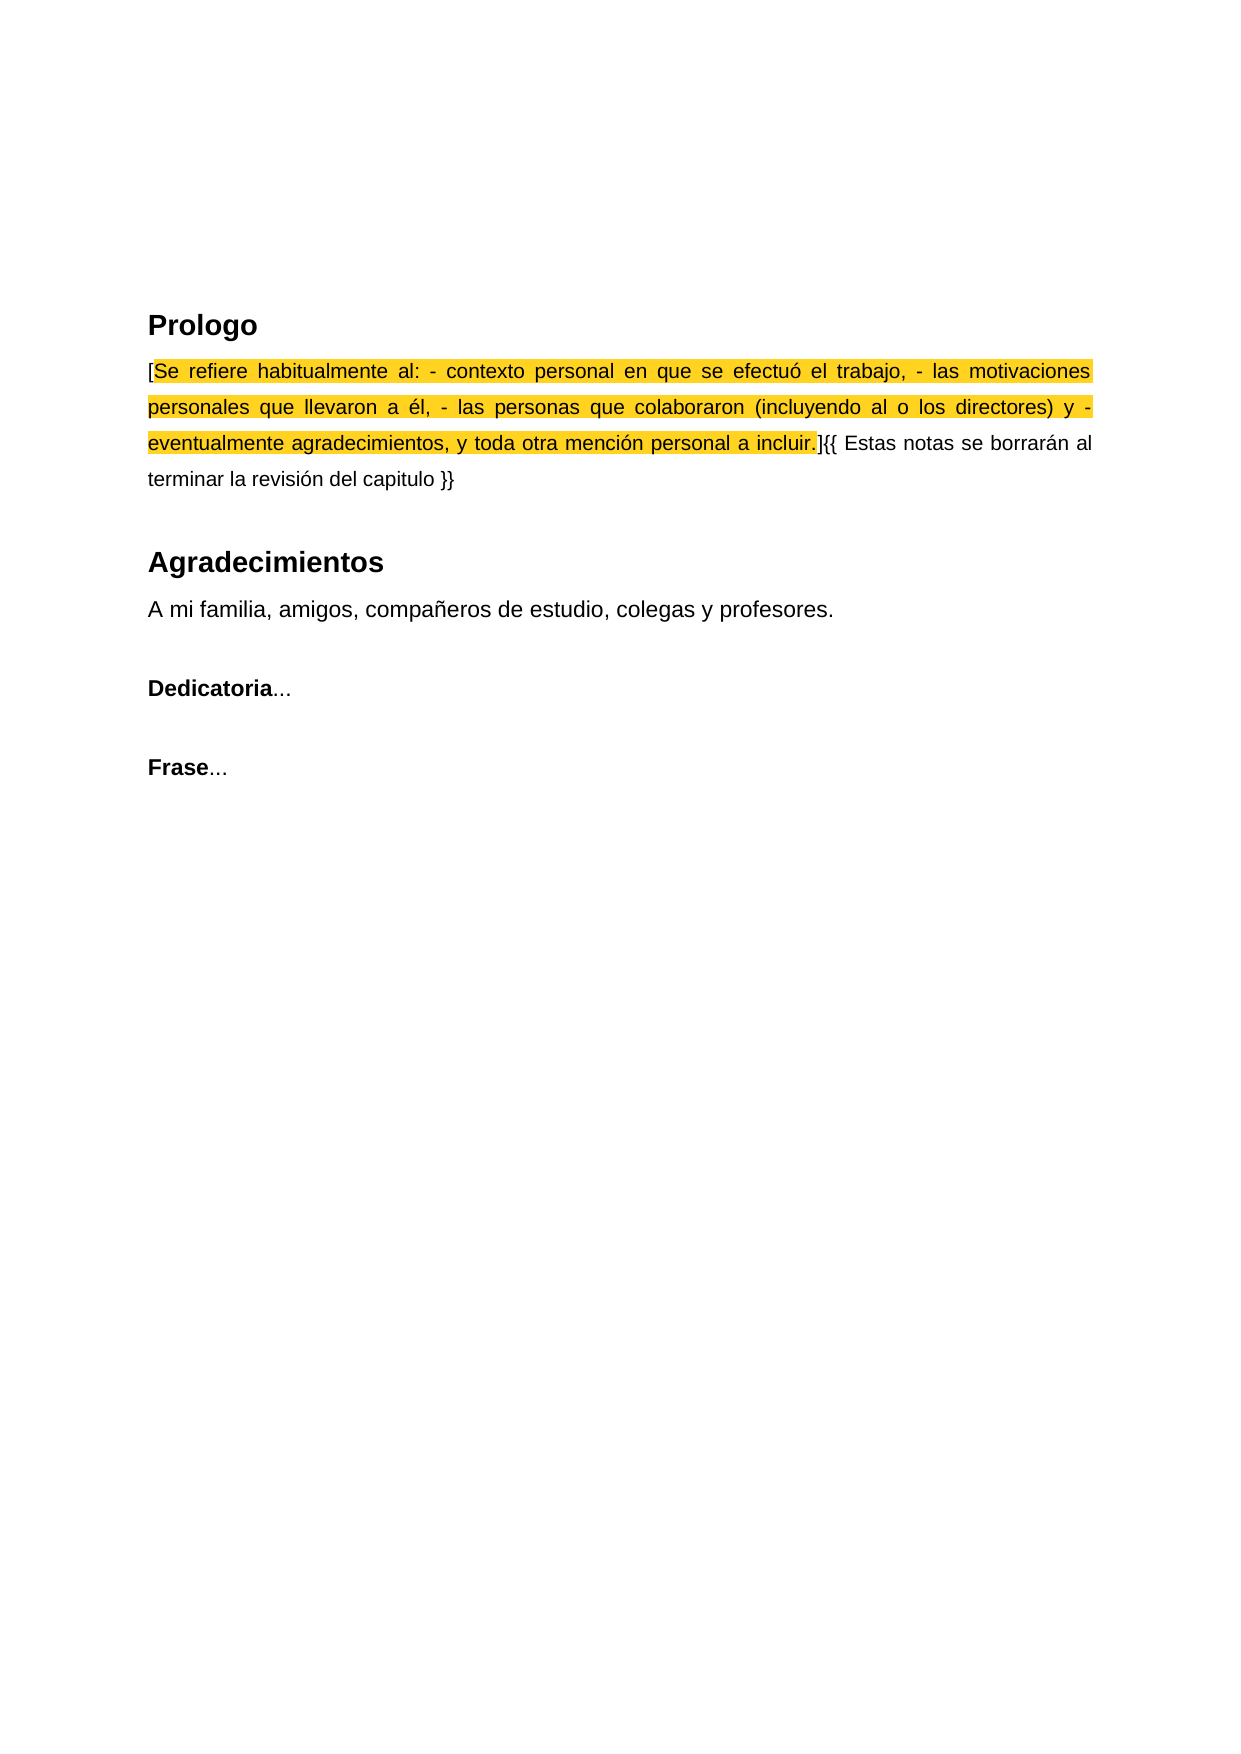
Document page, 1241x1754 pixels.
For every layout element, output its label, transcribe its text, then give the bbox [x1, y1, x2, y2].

text Dedicatoria... [148, 675, 1093, 701]
text A mi familia, amigos, compañeros de estudio, colegas y profesores. [148, 596, 1093, 622]
text Frase... [148, 754, 1093, 780]
text Agradecimientos [148, 546, 1093, 579]
text Prologo [148, 308, 1093, 342]
text [Se refiere habitualmente al: - contexto personal en que se efectuó el trabajo, - las motivaciones personales que llevaron a él, - las personas que colaboraron (incluyendo al o los directores) y - eventualmente agradecimientos, y toda otra mención personal a incluir.]{{ Estas notas se borrarán al terminar la revisión del capitulo }} [148, 359, 1093, 490]
